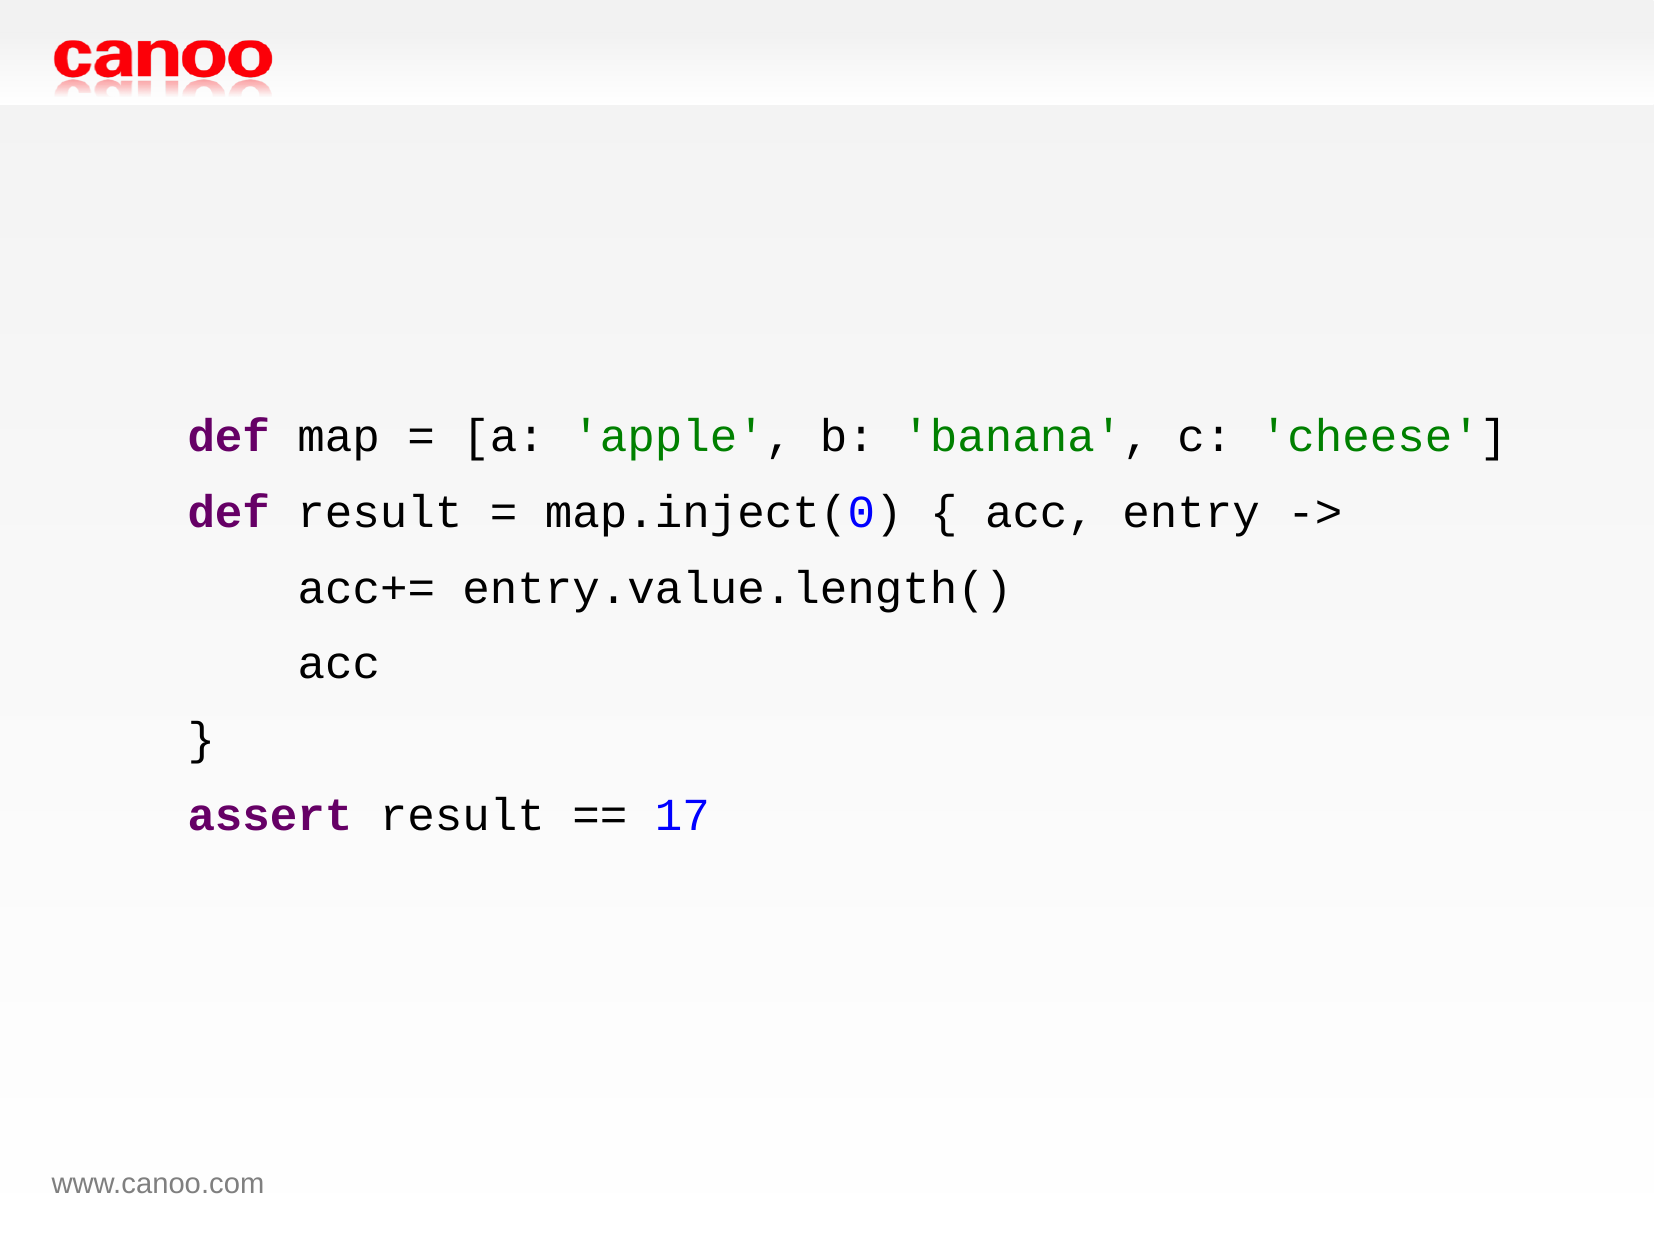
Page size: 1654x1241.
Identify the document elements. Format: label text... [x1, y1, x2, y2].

text_box def map = [a: 'apple', b: 'banana', c: 'cheese'] def result = map.inject(0) { acc, entry -> acc+= entry.value.length() acc } assert result == 17 [187, 145, 1609, 1101]
picture [51, 37, 273, 119]
